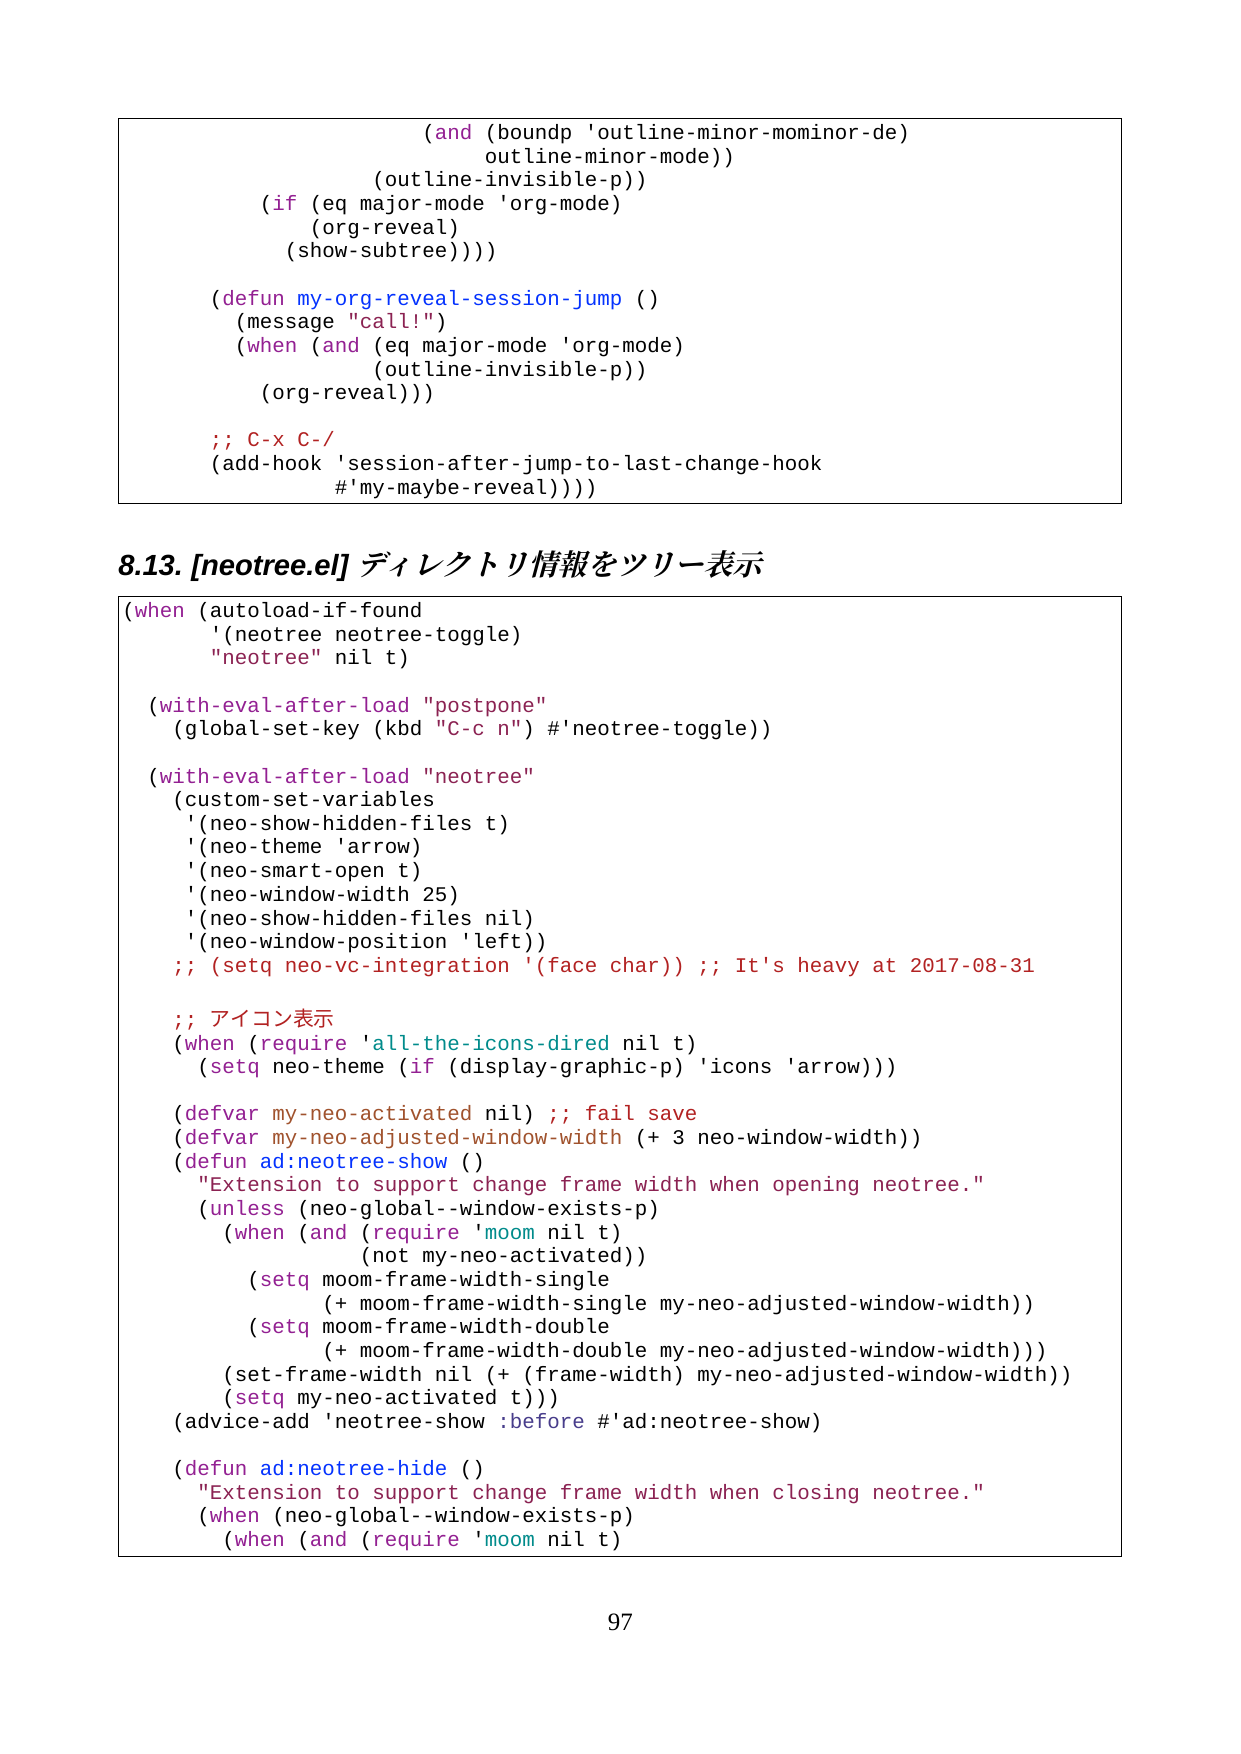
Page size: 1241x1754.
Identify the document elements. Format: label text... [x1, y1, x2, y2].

text (set-frame-width nil (+ (frame-width) my-neo-adjusted-window-width)) [119, 1359, 1121, 1383]
text (org-reveal) [119, 213, 1121, 236]
text "neotree" nil t) [119, 643, 1121, 667]
text (+ moom-frame-width-single my-neo-adjusted-window-width)) [119, 1289, 1121, 1312]
text "Extension to support change frame width when closing neotree." [119, 1478, 1121, 1501]
text '(neotree neotree-toggle) [119, 620, 1121, 643]
text (when (neo-global--window-exists-p) [119, 1501, 1121, 1525]
text (global-set-key (kbd "C-c n") #'neotree-toggle)) [119, 714, 1121, 738]
text (when (and (require 'moom nil t) [119, 1218, 1121, 1241]
text #'my-maybe-reveal)))) [119, 473, 1121, 503]
text (outline-invisible-p)) [119, 165, 1121, 189]
text (setq neo-theme (if (display-graphic-p) 'icons 'arrow))) [119, 1052, 1121, 1076]
text (with-eval-after-load "postpone" [119, 691, 1121, 714]
text "Extension to support change frame width when opening neotree." [119, 1170, 1121, 1194]
text (with-eval-after-load "neotree" [119, 762, 1121, 785]
text (not my-neo-activated)) [119, 1241, 1121, 1265]
text (setq my-neo-activated t))) [119, 1383, 1121, 1407]
text (advice-add 'neotree-show :before #'ad:neotree-show) [119, 1407, 1121, 1431]
text (when (autoload-if-found [119, 597, 1121, 620]
text (defun ad:neotree-hide () [119, 1454, 1121, 1478]
text (+ moom-frame-width-double my-neo-adjusted-window-width))) [119, 1336, 1121, 1359]
text ;; C-x C-/ [119, 426, 1121, 449]
text (show-subtree)))) [119, 236, 1121, 260]
text (org-reveal))) [119, 378, 1121, 402]
text '(neo-smart-open t) [119, 856, 1121, 880]
text (defvar my-neo-adjusted-window-width (+ 3 neo-window-width)) [119, 1123, 1121, 1147]
text ;; (setq neo-vc-integration '(face char)) ;; It's heavy at 2017-08-31 [119, 951, 1121, 974]
text (message "call!") [119, 307, 1121, 331]
text (if (eq major-mode 'org-mode) [119, 189, 1121, 213]
text (defun ad:neotree-show () [119, 1147, 1121, 1170]
text (when (and (require 'moom nil t) [119, 1525, 1121, 1556]
text (setq moom-frame-width-single [119, 1265, 1121, 1289]
text '(neo-theme 'arrow) [119, 833, 1121, 856]
text '(neo-window-position 'left)) [119, 927, 1121, 951]
text (unless (neo-global--window-exists-p) [119, 1194, 1121, 1218]
text ;; アイコン表示 [119, 998, 1121, 1028]
text '(neo-show-hidden-files t) [119, 809, 1121, 833]
text (setq moom-frame-width-double [119, 1312, 1121, 1336]
text (when (and (eq major-mode 'org-mode) [119, 331, 1121, 354]
text (outline-invisible-p)) [119, 354, 1121, 378]
text (custom-set-variables [119, 785, 1121, 809]
subtitle [neotree.el] ディレクトリ情報をツリー表示 [118, 542, 1122, 584]
text (defun my-org-reveal-session-jump () [119, 284, 1121, 307]
text outline-minor-mode)) [119, 142, 1121, 165]
text (and (boundp 'outline-minor-mominor-de) [119, 119, 1121, 142]
text (defvar my-neo-activated nil) ;; fail save [119, 1099, 1121, 1123]
text '(neo-window-width 25) [119, 880, 1121, 903]
text (when (require 'all-the-icons-dired nil t) [119, 1028, 1121, 1052]
text '(neo-show-hidden-files nil) [119, 903, 1121, 927]
text (add-hook 'session-after-jump-to-last-change-hook [119, 449, 1121, 473]
